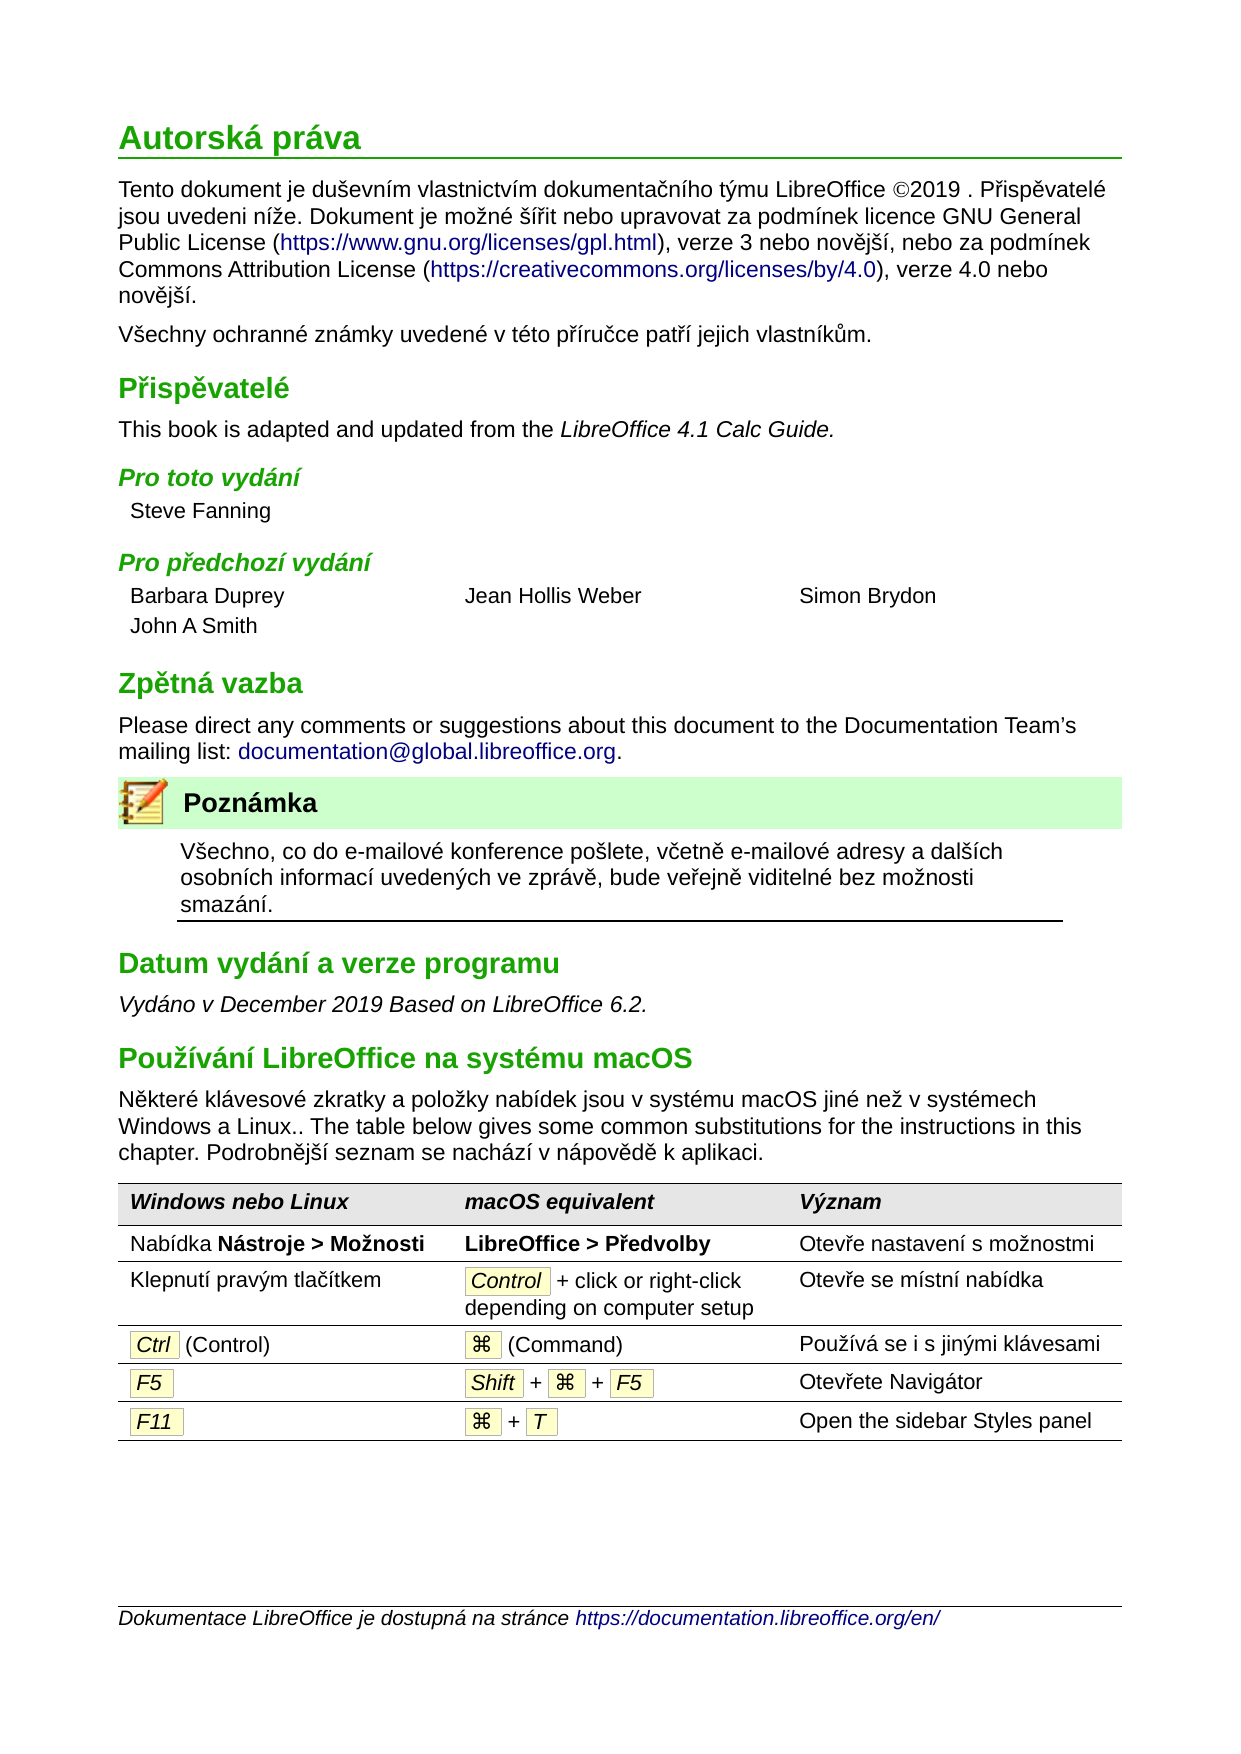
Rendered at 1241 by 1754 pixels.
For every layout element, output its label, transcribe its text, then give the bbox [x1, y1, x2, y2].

subtitle Pro toto vydání [118, 463, 1122, 492]
table_header Barbara Duprey [118, 583, 453, 613]
table_cell Otevře nastavení s možnostmi [787, 1226, 1122, 1261]
text This book is adapted and updated from the LibreOffice 4.1 Calc Guide. [118, 416, 1122, 442]
text Vydáno v lednu 2020 Based on LibreOffice 6.2. [118, 991, 1122, 1017]
table_cell ⌘ + T [453, 1402, 787, 1440]
subtitle Přispěvatelé [118, 371, 1122, 404]
table_cell [788, 613, 1122, 643]
table_header Simon Brydon [788, 583, 1122, 613]
subtitle Datum vydání a verze programu [118, 946, 1122, 979]
table_cell Control + click or right-click depending on computer setup [453, 1262, 787, 1324]
subtitle Zpětná vazba [118, 666, 1122, 700]
table_cell Nabídka Nástroje > Možnosti [118, 1226, 453, 1261]
text Některé klávesové zkratky a položky nabídek jsou v systému macOS jiné než v systémech Windows a Linux.. The table below gives some common substitutions for the instructions in this chapter. Podrobnější seznam se nachází v nápovědě k aplikaci. [118, 1086, 1122, 1165]
table_cell Shift + ⌘ + F5 [453, 1364, 787, 1401]
table_cell ⌘ (Command) [453, 1326, 787, 1363]
table_header Steve Fanning [118, 498, 458, 528]
subtitle Autorská práva [118, 118, 1122, 157]
table_cell Open the sidebar Styles panel [787, 1402, 1122, 1440]
table_header [789, 498, 1122, 528]
table_cell Klepnutí pravým tlačítkem [118, 1262, 453, 1324]
table_cell Ctrl (Control) [118, 1326, 453, 1363]
table_header Jean Hollis Weber [453, 583, 787, 613]
subtitle Poznámka [118, 784, 1122, 825]
table_cell LibreOffice > Předvolby [453, 1226, 787, 1261]
table_cell Používá se i s jinými klávesami [787, 1326, 1122, 1363]
text Please direct any comments or suggestions about this document to the Documentation Team’s mailing list: documentation@global.libreoffice.org. [118, 712, 1122, 764]
text Všechny ochranné známky uvedené v této příručce patří jejich vlastníkům. [118, 321, 1122, 347]
table_cell F5 [118, 1364, 453, 1401]
text Všechno, co do e-mailové konference pošlete, včetně e-mailové adresy a dalších osobních informací uvedených ve zprávě, bude veřejně viditelné bez možnosti smazání. [177, 835, 1063, 920]
table_cell Otevřete Navigátor [787, 1364, 1122, 1401]
subtitle Pro předchozí vydání [118, 548, 1122, 577]
table_header Windows nebo Linux [118, 1184, 453, 1225]
table_cell Otevře se místní nabídka [787, 1262, 1122, 1324]
table_header macOS equivalent [453, 1184, 787, 1225]
text Tento dokument je duševním vlastnictvím dokumentačního týmu LibreOffice ©2019 . Přispěvatelé jsou uvedeni níže. Dokument je možné šířit nebo upravovat za podmínek licence GNU General Public License (https://www.gnu.org/licenses/gpl.html), verze 3 nebo novější, nebo za podmínek Commons Attribution License (https://creativecommons.org/licenses/by/4.0), verze 4.0 nebo novější. [118, 176, 1122, 308]
subtitle Používání LibreOffice na systému macOS [118, 1041, 1122, 1074]
table_cell [453, 613, 787, 643]
table_header [458, 498, 789, 528]
table_header Význam [787, 1184, 1122, 1225]
picture [119, 777, 170, 828]
table_cell John A Smith [118, 613, 453, 643]
table_cell F11 [118, 1402, 453, 1440]
